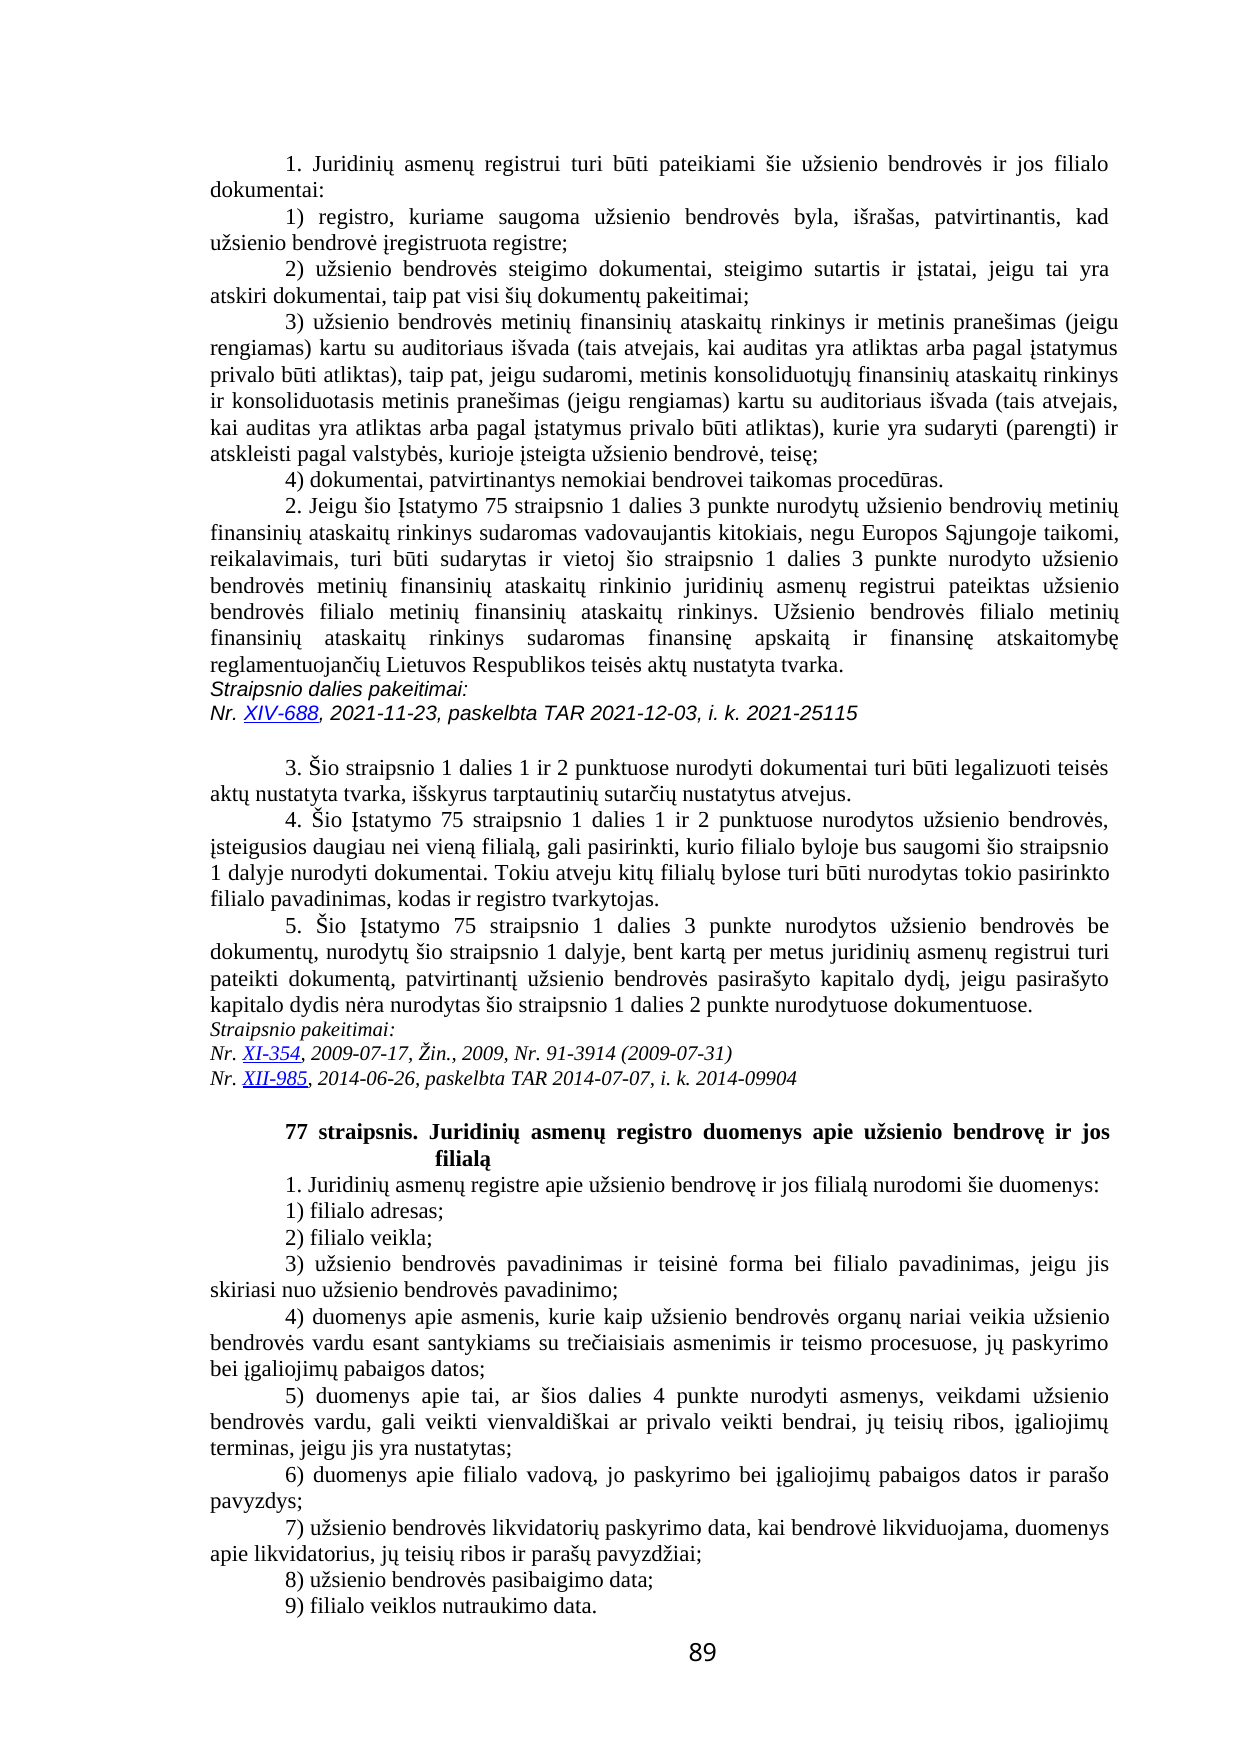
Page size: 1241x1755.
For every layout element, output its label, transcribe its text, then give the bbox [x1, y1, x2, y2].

text 3) užsienio bendrovės metinių finansinių ataskaitų rinkinys ir metinis pranešimas (jeigu rengiamas) kartu su auditoriaus išvada (tais atvejais, kai auditas yra atliktas arba pagal įstatymus privalo būti atliktas), taip pat, jeigu sudaromi, metinis konsoliduotųjų finansinių ataskaitų rinkinys ir konsoliduotasis metinis pranešimas (jeigu rengiamas) kartu su auditoriaus išvada (tais atvejais, kai auditas yra atliktas arba pagal įstatymus privalo būti atliktas), kurie yra sudaryti (parengti) ir atskleisti pagal valstybės, kurioje įsteigta užsienio bendrovė, teisę; [210, 308, 1120, 466]
text 8) užsienio bendrovės pasibaigimo data; [210, 1566, 1111, 1593]
text 5. Šio Įstatymo 75 straipsnio 1 dalies 3 punkte nurodytos užsienio bendrovės be dokumentų, nurodytų šio straipsnio 1 dalyje, bent kartą per metus juridinių asmenų registrui turi pateikti dokumentą, patvirtinantį užsienio bendrovės pasirašyto kapitalo dydį, jeigu pasirašyto kapitalo dydis nėra nurodytas šio straipsnio 1 dalies 2 punkte nurodytuose dokumentuose. [210, 912, 1111, 1017]
text 3. Šio straipsnio 1 dalies 1 ir 2 punktuose nurodyti dokumentai turi būti legalizuoti teisės aktų nustatyta tvarka, išskyrus tarptautinių sutarčių nustatytus atvejus. [210, 754, 1111, 806]
text 4) duomenys apie asmenis, kurie kaip užsienio bendrovės organų nariai veikia užsienio bendrovės vardu esant santykiams su trečiaisiais asmenimis ir teismo procesuose, jų paskyrimo bei įgaliojimų pabaigos datos; [210, 1303, 1111, 1382]
text Nr. XIV-688, 2021-11-23, paskelbta TAR 2021-12-03, i. k. 2021-25115 [210, 701, 1120, 725]
text Nr. XII-985, 2014-06-26, paskelbta TAR 2014-07-07, i. k. 2014-09904 [210, 1065, 1120, 1089]
text Straipsnio dalies pakeitimai: [210, 677, 1120, 701]
text 77 straipsnis. Juridinių asmenų registro duomenys apie užsienio bendrovę ir jos filialą [285, 1118, 1111, 1171]
text 4. Šio Įstatymo 75 straipsnio 1 dalies 1 ir 2 punktuose nurodytos užsienio bendrovės, įsteigusios daugiau nei vieną filialą, gali pasirinkti, kurio filialo byloje bus saugomi šio straipsnio 1 dalyje nurodyti dokumentai. Tokiu atveju kitų filialų bylose turi būti nurodytas tokio pasirinkto filialo pavadinimas, kodas ir registro tvarkytojas. [210, 806, 1111, 912]
text 4) dokumentai, patvirtinantys nemokiai bendrovei taikomas procedūras. [210, 466, 1111, 493]
text 6) duomenys apie filialo vadovą, jo paskyrimo bei įgaliojimų pabaigos datos ir parašo pavyzdys; [210, 1461, 1111, 1513]
text 2) užsienio bendrovės steigimo dokumentai, steigimo sutartis ir įstatai, jeigu tai yra atskiri dokumentai, taip pat visi šių dokumentų pakeitimai; [210, 255, 1111, 308]
text 1) filialo adresas; [210, 1197, 1111, 1224]
text 3) užsienio bendrovės pavadinimas ir teisinė forma bei filialo pavadinimas, jeigu jis skiriasi nuo užsienio bendrovės pavadinimo; [210, 1250, 1111, 1303]
text 5) duomenys apie tai, ar šios dalies 4 punkte nurodyti asmenys, veikdami užsienio bendrovės vardu, gali veikti vienvaldiškai ar privalo veikti bendrai, jų teisių ribos, įgaliojimų terminas, jeigu jis yra nustatytas; [210, 1382, 1111, 1461]
text Nr. XI-354, 2009-07-17, Žin., 2009, Nr. 91-3914 (2009-07-31) [210, 1041, 1120, 1065]
text 7) užsienio bendrovės likvidatorių paskyrimo data, kai bendrovė likviduojama, duomenys apie likvidatorius, jų teisių ribos ir parašų pavyzdžiai; [210, 1513, 1111, 1566]
text 1. Juridinių asmenų registrui turi būti pateikiami šie užsienio bendrovės ir jos filialo dokumentai: [210, 150, 1111, 203]
text 2) filialo veikla; [210, 1224, 1111, 1250]
text Straipsnio pakeitimai: [210, 1017, 1111, 1041]
text 9) filialo veiklos nutraukimo data. [210, 1593, 1111, 1619]
text 1. Juridinių asmenų registre apie užsienio bendrovę ir jos filialą nurodomi šie duomenys: [210, 1171, 1111, 1197]
text 1) registro, kuriame saugoma užsienio bendrovės byla, išrašas, patvirtinantis, kad užsienio bendrovė įregistruota registre; [210, 203, 1111, 255]
text 2. Jeigu šio Įstatymo 75 straipsnio 1 dalies 3 punkte nurodytų užsienio bendrovių metinių finansinių ataskaitų rinkinys sudaromas vadovaujantis kitokiais, negu Europos Sąjungoje taikomi, reikalavimais, turi būti sudarytas ir vietoj šio straipsnio 1 dalies 3 punkte nurodyto užsienio bendrovės metinių finansinių ataskaitų rinkinio juridinių asmenų registrui pateiktas užsienio bendrovės filialo metinių finansinių ataskaitų rinkinys. Užsienio bendrovės filialo metinių finansinių ataskaitų rinkinys sudaromas finansinę apskaitą ir finansinę atskaitomybę reglamentuojančių Lietuvos Respublikos teisės aktų nustatyta tvarka. [210, 493, 1120, 677]
